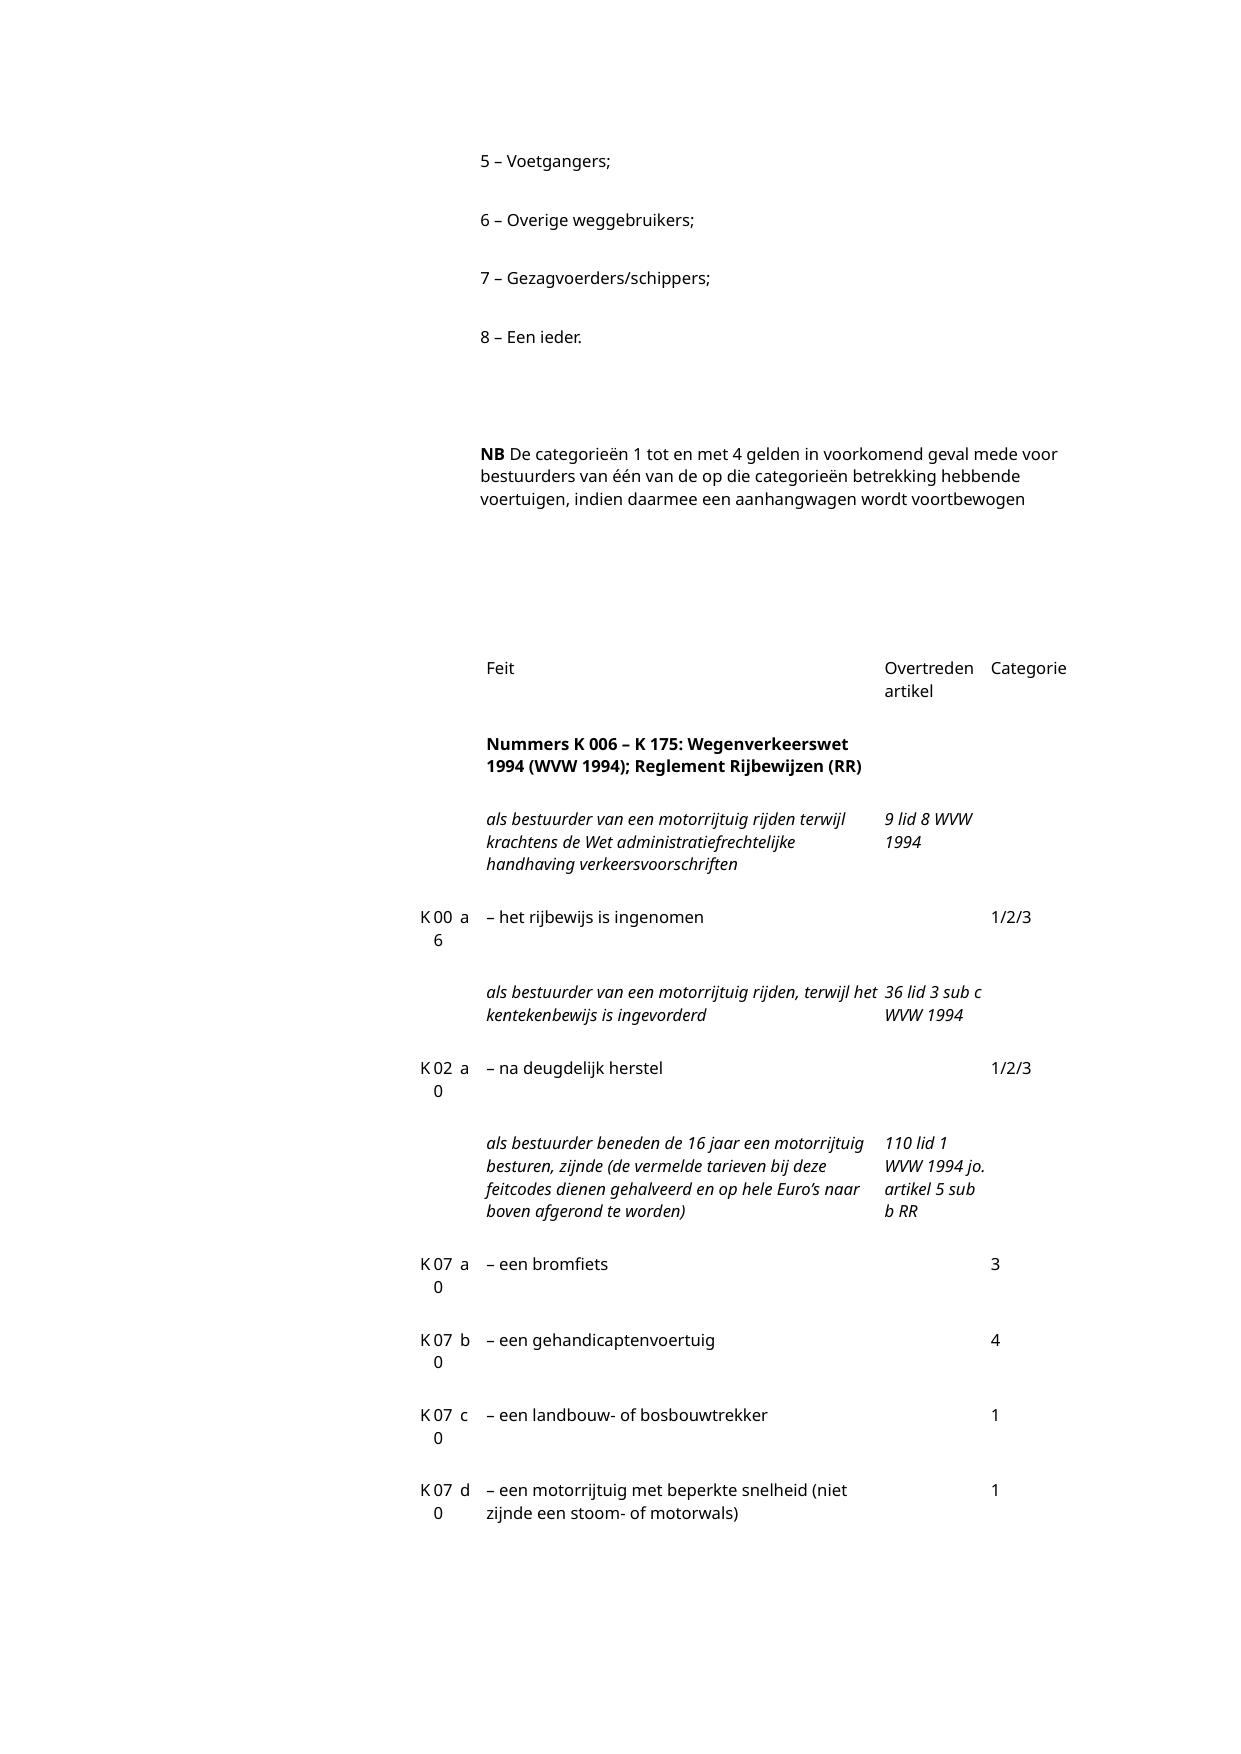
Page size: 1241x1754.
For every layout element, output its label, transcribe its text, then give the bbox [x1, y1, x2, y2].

table_cell 1/2/3 [991, 1056, 1090, 1132]
table_cell [460, 1132, 486, 1253]
table_cell [460, 981, 486, 1056]
table_cell – een landbouw- of bosbouwtrekker [486, 1404, 884, 1479]
table_cell 070 [433, 1253, 460, 1328]
table_cell als bestuurder van een motorrijtuig rijden, terwijl het kentekenbewijs is ingevorderd [486, 981, 884, 1056]
table_cell [433, 442, 460, 540]
table_cell [460, 209, 480, 267]
table_cell [420, 325, 433, 384]
table_cell [433, 267, 460, 325]
table_cell 006 [433, 906, 460, 981]
table_cell [460, 384, 480, 442]
table_cell [433, 209, 460, 267]
table_cell [420, 267, 433, 325]
table_cell – een bromfiets [486, 1253, 884, 1328]
table_cell K [420, 1479, 433, 1554]
table_cell [991, 732, 1090, 807]
table_cell [460, 150, 480, 208]
table_cell [433, 325, 460, 384]
table_cell 6 – Overige weggebruikers; [480, 209, 1090, 267]
table_cell [460, 325, 480, 384]
table_cell [884, 1253, 991, 1328]
table_cell [420, 442, 433, 540]
table_cell 110 lid 1 WVW 1994 jo. artikel 5 sub b RR [884, 1132, 991, 1253]
table_cell [433, 808, 460, 906]
table_cell K [420, 1328, 433, 1403]
table_cell d [460, 1479, 486, 1554]
table_cell [460, 267, 480, 325]
table_cell 9 lid 8 WVW 1994 [884, 808, 991, 906]
table_cell [433, 150, 460, 208]
table_cell c [460, 1404, 486, 1479]
table_cell K [420, 1253, 433, 1328]
table_cell [433, 981, 460, 1056]
table_cell – een gehandicaptenvoertuig [486, 1328, 884, 1403]
table_cell K [420, 1056, 433, 1132]
table_cell a [460, 906, 486, 981]
table_cell [420, 1132, 433, 1253]
table_cell 4 [991, 1328, 1090, 1403]
table_cell 070 [433, 1328, 460, 1403]
table_cell – een motorrijtuig met beperkte snelheid (niet zijnde een stoom- of motorwals) [486, 1479, 884, 1554]
table_cell [884, 1056, 991, 1132]
table_cell K [420, 1404, 433, 1479]
table_cell a [460, 1253, 486, 1328]
table_cell [884, 1404, 991, 1479]
table_cell K [420, 906, 433, 981]
table_cell [991, 1132, 1090, 1253]
table_cell 7 – Gezagvoerders/schippers; [480, 267, 1090, 325]
table_cell 36 lid 3 sub c WVW 1994 [884, 981, 991, 1056]
table_cell als bestuurder beneden de 16 jaar een motorrijtuig besturen, zijnde (de vermelde tarieven bij deze feitcodes dienen gehalveerd en op hele Euro’s naar boven afgerond te worden) [486, 1132, 884, 1253]
table_cell [460, 732, 486, 807]
table_cell [460, 808, 486, 906]
table_cell [433, 732, 460, 807]
table_cell NB De categorieën 1 tot en met 4 gelden in voorkomend geval mede voor bestuurders van één van de op die categorieën betrekking hebbende voertuigen, indien daarmee een aanhangwagen wordt voortbewogen [480, 442, 1090, 540]
table_header Overtreden artikel [884, 657, 991, 732]
table_cell als bestuurder van een motorrijtuig rijden terwijl krachtens de Wet administratiefrechtelijke handhaving verkeersvoorschriften [486, 808, 884, 906]
table_cell [420, 981, 433, 1056]
table_cell 1 [991, 1404, 1090, 1479]
table_cell [420, 209, 433, 267]
table_cell – na deugdelijk herstel [486, 1056, 884, 1132]
table_cell b [460, 1328, 486, 1403]
table_cell 070 [433, 1479, 460, 1554]
table_cell 1 [991, 1479, 1090, 1554]
table_header [460, 657, 486, 732]
table_cell 020 [433, 1056, 460, 1132]
table_cell [420, 150, 433, 208]
table_cell 5 – Voetgangers; [480, 150, 1090, 208]
table_cell – het rijbewijs is ingenomen [486, 906, 884, 981]
table_cell [433, 1132, 460, 1253]
table_header Feit [486, 657, 884, 732]
table_cell 3 [991, 1253, 1090, 1328]
table_header [433, 657, 460, 732]
table_cell 1/2/3 [991, 906, 1090, 981]
table_cell 8 – Een ieder. [480, 325, 1090, 384]
table_cell a [460, 1056, 486, 1132]
table_cell [884, 732, 991, 807]
table_cell [420, 732, 433, 807]
table_header [420, 657, 433, 732]
table_cell [420, 384, 433, 442]
table_cell [884, 1479, 991, 1554]
table_cell [884, 1328, 991, 1403]
table_cell [460, 442, 480, 540]
table_cell [480, 384, 1090, 442]
table_cell Nummers K 006 – K 175: Wegenverkeerswet 1994 (WVW 1994); Reglement Rijbewijzen (RR) [486, 732, 884, 807]
table_cell [991, 981, 1090, 1056]
table_cell [884, 906, 991, 981]
table_cell [991, 808, 1090, 906]
table_cell 070 [433, 1404, 460, 1479]
table_header Categorie [991, 657, 1090, 732]
table_cell [433, 384, 460, 442]
table_cell [420, 808, 433, 906]
